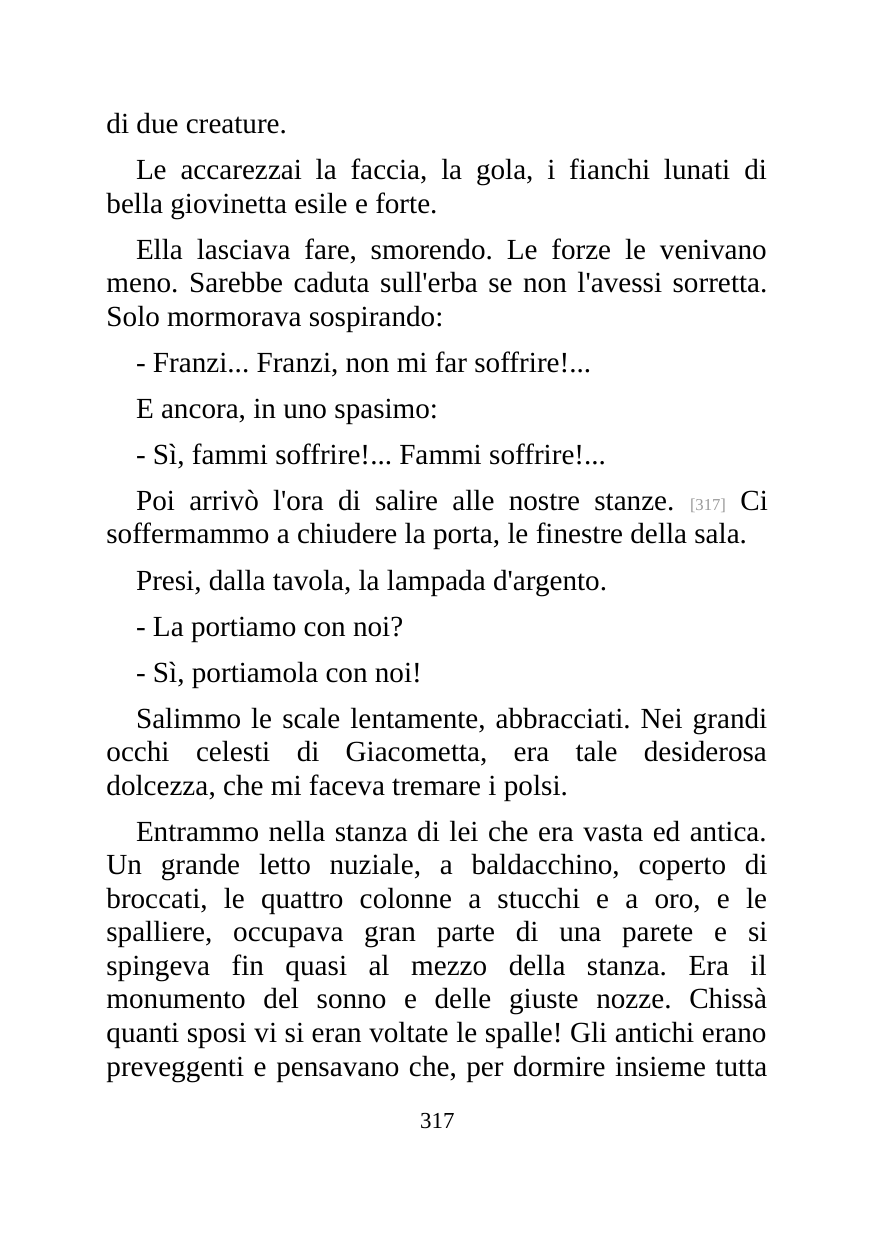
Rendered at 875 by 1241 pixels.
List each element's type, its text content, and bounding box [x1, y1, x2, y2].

text Ella lasciava fare, smorendo. Le forze le venivano meno. Sarebbe caduta sull'erba se non l'avessi sorretta. Solo mormorava sospirando: [106, 232, 768, 332]
text - Sì, fammi soffrire!... Fammi soffrire!... [106, 437, 768, 471]
text Presi, dalla tavola, la lampada d'argento. [106, 563, 768, 596]
text Poi arrivò l'ora di salire alle nostre stanze. [317] Ci soffermammo a chiudere la porta, le finestre della sala. [106, 483, 768, 550]
text - Franzi... Franzi, non mi far soffrire!... [106, 345, 768, 378]
text - La portiamo con noi? [106, 609, 768, 642]
text E ancora, in uno spasimo: [106, 391, 768, 424]
text Entrammo nella stanza di lei che era vasta ed antica. Un grande letto nuziale, a baldacchino, coperto di broccati, le quattro colonne a stucchi e a oro, e le spalliere, occupava gran parte di una parete e si spingeva fin quasi al mezzo della stanza. Era il monumento del sonno e delle giuste nozze. Chissà quanti sposi vi si eran voltate le spalle! Gli antichi erano preveggenti e pensavano che, per dormire insieme tutta [106, 814, 768, 1082]
text Salimmo le scale lentamente, abbracciati. Nei grandi occhi celesti di Giacometta, era tale desiderosa dolcezza, che mi faceva tremare i polsi. [106, 701, 768, 801]
text Le accarezzai la faccia, la gola, i fianchi lunati di bella giovinetta esile e forte. [106, 152, 768, 219]
text di due creature. [106, 106, 768, 140]
text - Sì, portiamola con noi! [106, 655, 768, 688]
